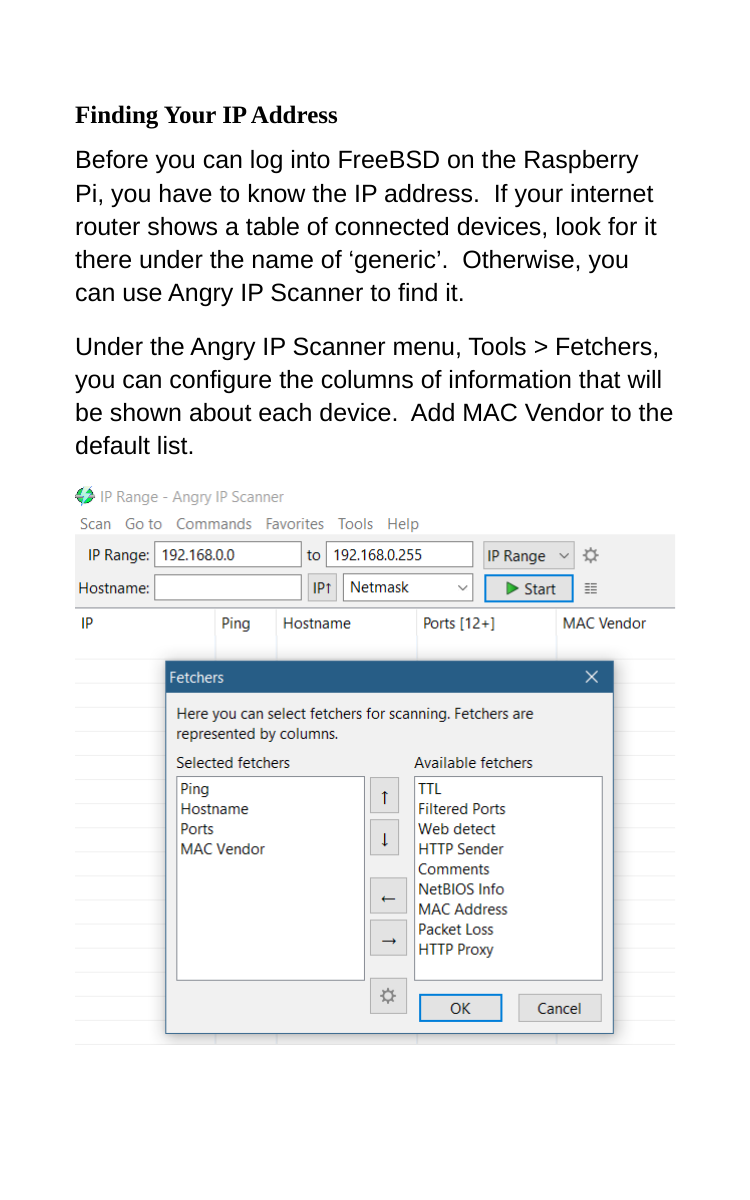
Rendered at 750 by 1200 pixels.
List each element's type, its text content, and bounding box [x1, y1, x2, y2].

subtitle Finding Your IP Address [75, 100, 675, 129]
text Before you can log into FreeBSD on the Raspberry Pi, you have to know the IP address. If your internet router shows a table of connected devices, look for it there under the name of ‘generic’. Otherwise, you can use Angry IP Scanner to find it. [75, 146, 675, 306]
picture [75, 484, 675, 1045]
text Under the Angry IP Scanner menu, Tools > Fetchers, you can configure the columns of information that will be shown about each device. Add MAC Vendor to the default list. [75, 332, 675, 459]
